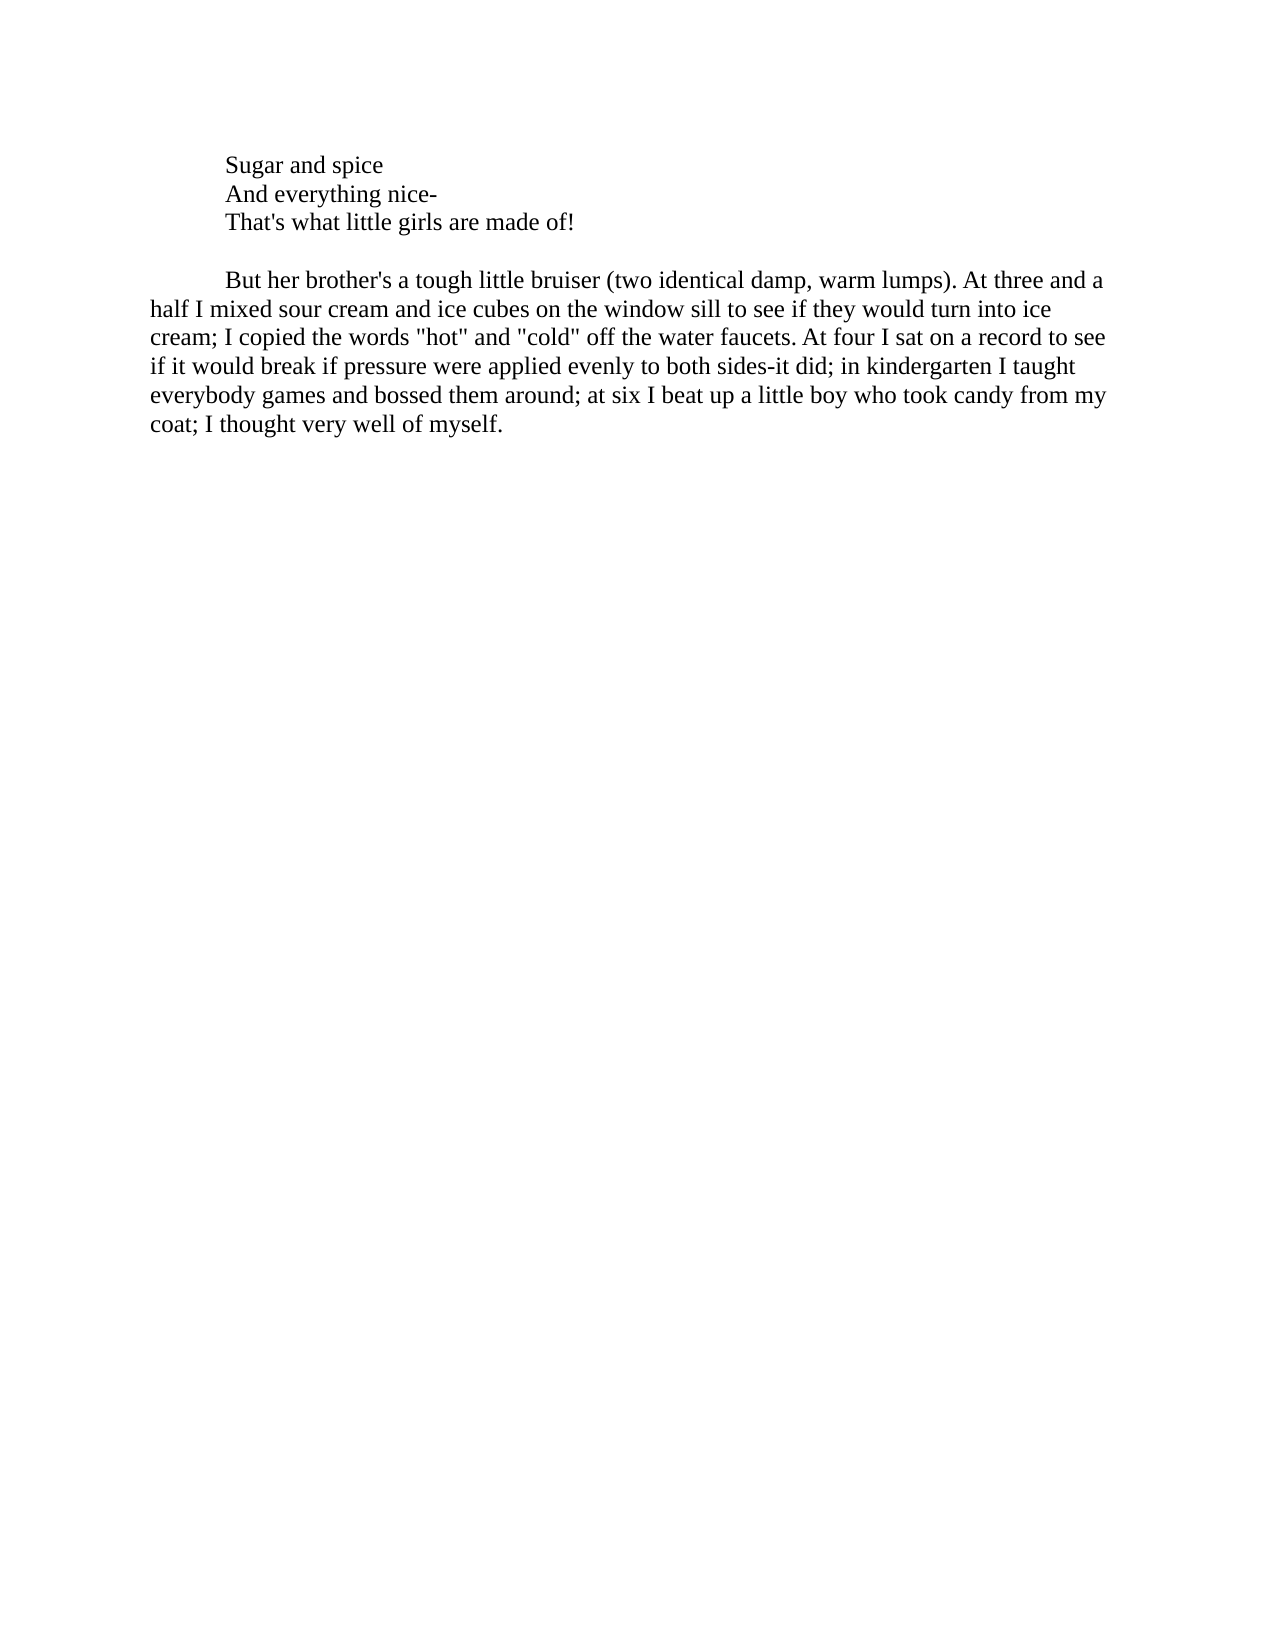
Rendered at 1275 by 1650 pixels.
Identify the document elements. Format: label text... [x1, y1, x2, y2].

text But her brother's a tough little bruiser (two identical damp, warm lumps). At three and a half I mixed sour cream and ice cubes on the window sill to see if they would turn into ice cream; I copied the words "hot" and "cold" off the water faucets. At four I sat on a record to see if it would break if pressure were applied evenly to both sides-it did; in kindergarten I taught everybody games and bossed them around; at six I beat up a little boy who took candy from my coat; I thought very well of myself. [150, 265, 1125, 437]
text Sugar and spice [150, 150, 1125, 179]
text And everything nice- [150, 179, 1125, 207]
text That's what little girls are made of! [150, 207, 1125, 236]
